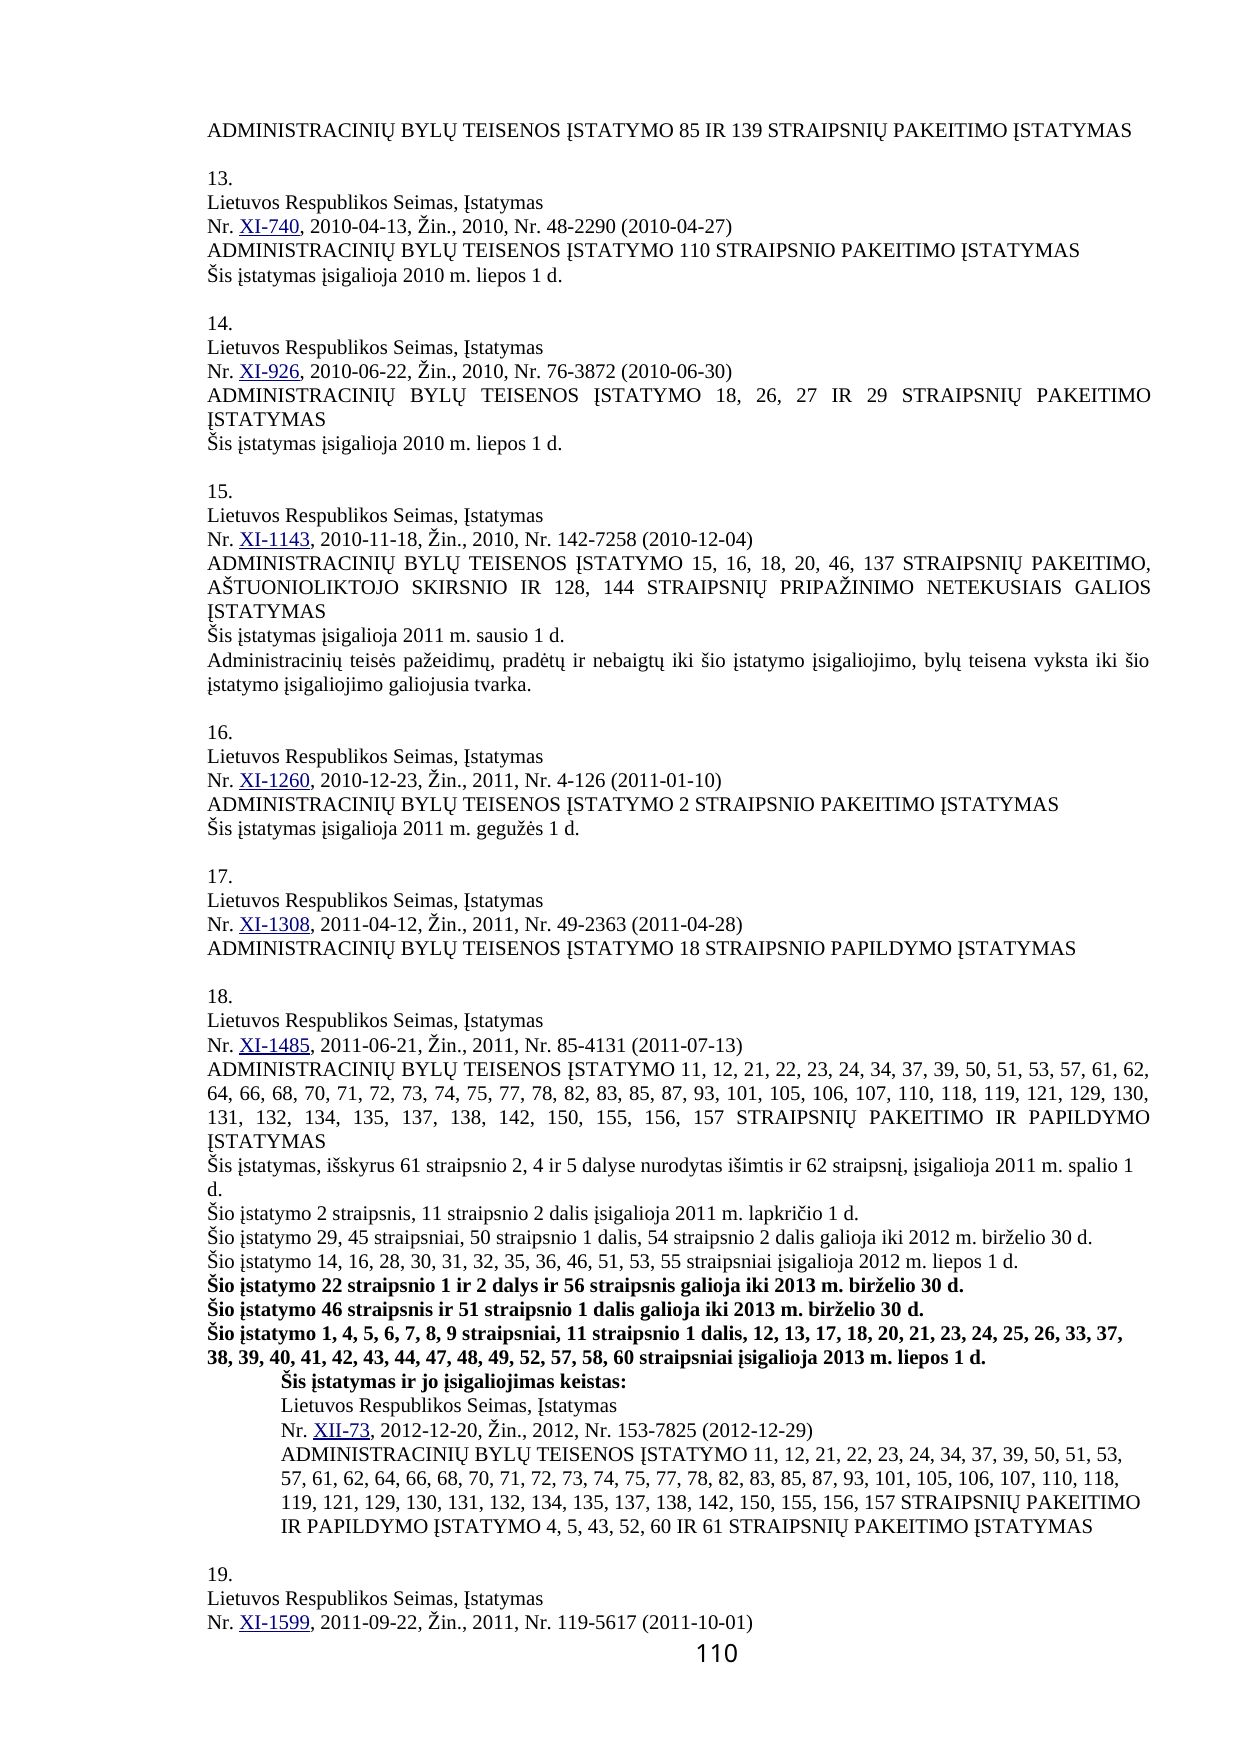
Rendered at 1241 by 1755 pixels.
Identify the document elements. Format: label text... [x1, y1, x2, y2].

text Šis įstatymas įsigalioja 2010 m. liepos 1 d. [207, 262, 1152, 287]
subtitle Lietuvos Respublikos Seimas, Įstatymas [207, 503, 1152, 527]
text 15. [207, 479, 1152, 503]
text Šio įstatymo 22 straipsnio 1 ir 2 dalys ir 56 straipsnis galioja iki 2013 m. birželio 30 d. [207, 1273, 1152, 1297]
text Šis įstatymas įsigalioja 2011 m. gegužės 1 d. [207, 816, 1152, 840]
text Šio įstatymo 46 straipsnis ir 51 straipsnio 1 dalis galioja iki 2013 m. birželio 30 d. [207, 1297, 1152, 1321]
text Administracinių teisės pažeidimų, pradėtų ir nebaigtų iki šio įstatymo įsigaliojimo, bylų teisena vyksta iki šio įstatymo įsigaliojimo galiojusia tvarka. [207, 647, 1152, 696]
text 14. [207, 311, 1152, 335]
text ADMINISTRACINIŲ BYLŲ TEISENOS ĮSTATYMO 85 IR 139 STRAIPSNIŲ PAKEITIMO ĮSTATYMAS [207, 118, 1152, 142]
text Nr. XI-926, 2010-06-22, Žin., 2010, Nr. 76-3872 (2010-06-30) [207, 359, 1152, 383]
text 19. [207, 1562, 1152, 1586]
text Nr. XI-1143, 2010-11-18, Žin., 2010, Nr. 142-7258 (2010-12-04) [207, 527, 1152, 551]
text Šio įstatymo 14, 16, 28, 30, 31, 32, 35, 36, 46, 51, 53, 55 straipsniai įsigalioja 2012 m. liepos 1 d. [207, 1249, 1152, 1273]
text ADMINISTRACINIŲ BYLŲ TEISENOS ĮSTATYMO 11, 12, 21, 22, 23, 24, 34, 37, 39, 50, 51, 53, 57, 61, 62, 64, 66, 68, 70, 71, 72, 73, 74, 75, 77, 78, 82, 83, 85, 87, 93, 101, 105, 106, 107, 110, 118, 119, 121, 129, 130, 131, 132, 134, 135, 137, 138, 142, 150, 155, 156, 157 STRAIPSNIŲ PAKEITIMO IR PAPILDYMO ĮSTATYMO 4, 5, 43, 52, 60 IR 61 STRAIPSNIŲ PAKEITIMO ĮSTATYMAS [281, 1442, 1152, 1538]
text Lietuvos Respublikos Seimas, Įstatymas [207, 888, 1152, 912]
text ADMINISTRACINIŲ BYLŲ TEISENOS ĮSTATYMO 18, 26, 27 IR 29 STRAIPSNIŲ PAKEITIMO ĮSTATYMAS [207, 383, 1152, 431]
text 16. [207, 720, 1152, 744]
text Šis įstatymas įsigalioja 2011 m. sausio 1 d. [207, 623, 1152, 647]
text Nr. XII-73, 2012-12-20, Žin., 2012, Nr. 153-7825 (2012-12-29) [207, 1417, 1152, 1442]
text 18. [207, 984, 1152, 1008]
text Lietuvos Respublikos Seimas, Įstatymas [207, 190, 1152, 214]
text Šio įstatymo 2 straipsnis, 11 straipsnio 2 dalis įsigalioja 2011 m. lapkričio 1 d. [207, 1201, 1152, 1225]
text Lietuvos Respublikos Seimas, Įstatymas [207, 335, 1152, 359]
text Nr. XI-1260, 2010-12-23, Žin., 2011, Nr. 4-126 (2011-01-10) [207, 768, 1152, 792]
text Šio įstatymo 1, 4, 5, 6, 7, 8, 9 straipsniai, 11 straipsnio 1 dalis, 12, 13, 17, 18, 20, 21, 23, 24, 25, 26, 33, 37, 38, 39, 40, 41, 42, 43, 44, 47, 48, 49, 52, 57, 58, 60 straipsniai įsigalioja 2013 m. liepos 1 d. [207, 1321, 1152, 1369]
text 17. [207, 864, 1152, 888]
text Nr. XI-1599, 2011-09-22, Žin., 2011, Nr. 119-5617 (2011-10-01) [207, 1610, 1152, 1634]
text ADMINISTRACINIŲ BYLŲ TEISENOS ĮSTATYMO 2 STRAIPSNIO PAKEITIMO ĮSTATYMAS [207, 792, 1152, 816]
text Šio įstatymo 29, 45 straipsniai, 50 straipsnio 1 dalis, 54 straipsnio 2 dalis galioja iki 2012 m. birželio 30 d. [207, 1225, 1152, 1249]
text Nr. XI-1308, 2011-04-12, Žin., 2011, Nr. 49-2363 (2011-04-28) [207, 912, 1152, 936]
text Šis įstatymas, išskyrus 61 straipsnio 2, 4 ir 5 dalyse nurodytas išimtis ir 62 straipsnį, įsigalioja 2011 m. spalio 1 d. [207, 1153, 1152, 1201]
text ADMINISTRACINIŲ BYLŲ TEISENOS ĮSTATYMO 18 STRAIPSNIO PAPILDYMO ĮSTATYMAS [207, 936, 1152, 960]
text 13. [207, 166, 1152, 190]
text Lietuvos Respublikos Seimas, Įstatymas [207, 1586, 1152, 1610]
text Lietuvos Respublikos Seimas, Įstatymas [207, 1008, 1152, 1032]
text ADMINISTRACINIŲ BYLŲ TEISENOS ĮSTATYMO 11, 12, 21, 22, 23, 24, 34, 37, 39, 50, 51, 53, 57, 61, 62, 64, 66, 68, 70, 71, 72, 73, 74, 75, 77, 78, 82, 83, 85, 87, 93, 101, 105, 106, 107, 110, 118, 119, 121, 129, 130, 131, 132, 134, 135, 137, 138, 142, 150, 155, 156, 157 STRAIPSNIŲ PAKEITIMO IR PAPILDYMO ĮSTATYMAS [207, 1057, 1152, 1153]
text ADMINISTRACINIŲ BYLŲ TEISENOS ĮSTATYMO 110 STRAIPSNIO PAKEITIMO ĮSTATYMAS [207, 238, 1152, 262]
text ADMINISTRACINIŲ BYLŲ TEISENOS ĮSTATYMO 15, 16, 18, 20, 46, 137 STRAIPSNIŲ PAKEITIMO, AŠTUONIOLIKTOJO SKIRSNIO IR 128, 144 STRAIPSNIŲ PRIPAŽINIMO NETEKUSIAIS GALIOS ĮSTATYMAS [207, 551, 1152, 623]
text Lietuvos Respublikos Seimas, Įstatymas [207, 1393, 1152, 1417]
text Nr. XI-1485, 2011-06-21, Žin., 2011, Nr. 85-4131 (2011-07-13) [207, 1032, 1152, 1057]
text Lietuvos Respublikos Seimas, Įstatymas [207, 744, 1152, 768]
text Šis įstatymas įsigalioja 2010 m. liepos 1 d. [207, 431, 1152, 455]
text Nr. XI-740, 2010-04-13, Žin., 2010, Nr. 48-2290 (2010-04-27) [207, 214, 1152, 238]
text Šis įstatymas ir jo įsigaliojimas keistas: [207, 1369, 1152, 1393]
